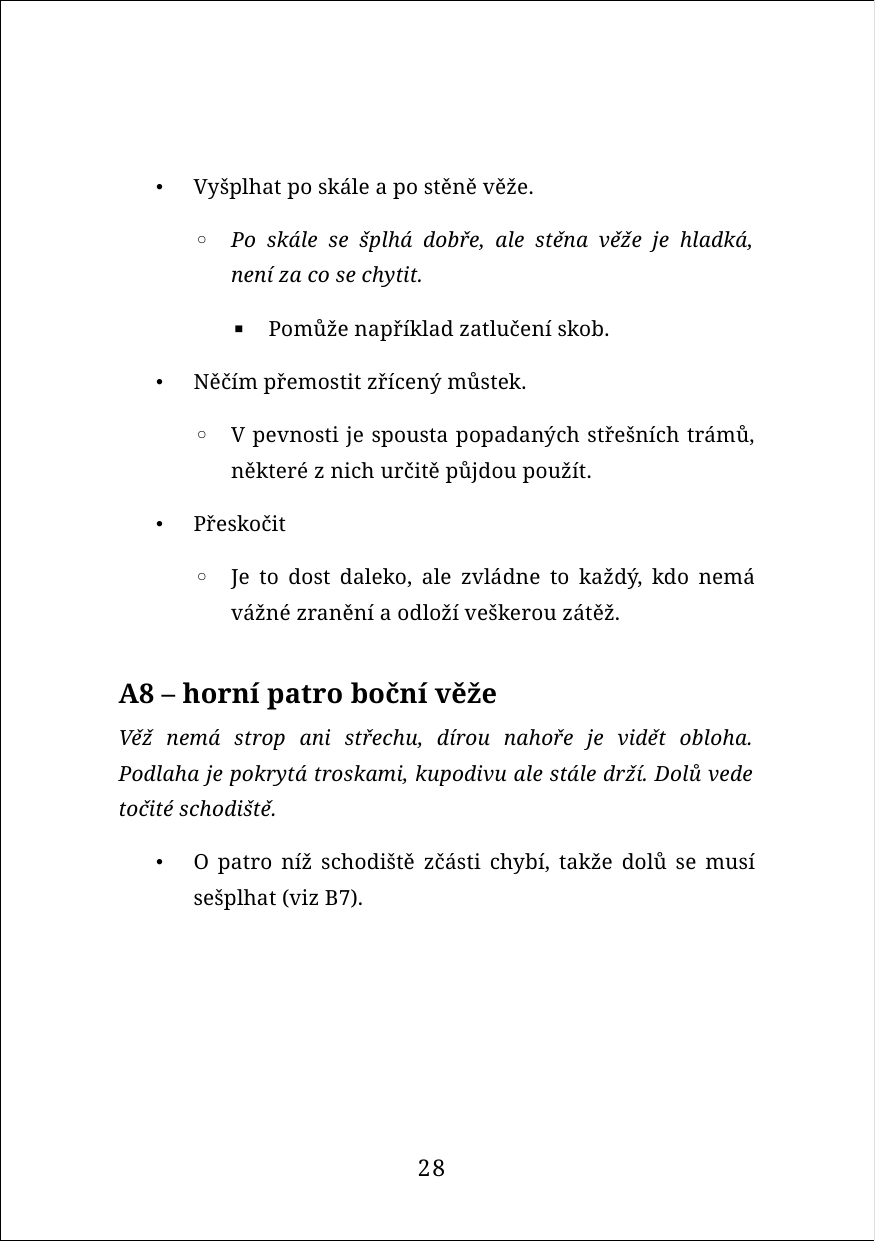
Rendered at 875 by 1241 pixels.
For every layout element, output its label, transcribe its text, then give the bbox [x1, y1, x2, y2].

list O patro níž schodiště zčásti chybí, takže dolů se musí sešplhat (viz B7). [156, 847, 756, 911]
list Pomůže například zatlučení skob. [231, 314, 756, 342]
list Po skále se šplhá dobře, ale stěna věže je hladká, není za co se chytit. [193, 225, 756, 289]
list Vyšplhat po skále a po stěně věže. [156, 172, 756, 200]
text Věž nemá strop ani střechu, dírou nahoře je vidět obloha. Podlaha je pokrytá troskami, kupodivu ale stále drží. Dolů vede točité schodiště. [118, 723, 756, 823]
list V pevnosti je spousta popadaných střešních trámů, některé z nich určitě půjdou použít. [193, 420, 756, 484]
list Něčím přemostit zřícený můstek. [156, 367, 756, 395]
subtitle A8 – horní patro boční věže [118, 674, 756, 711]
list Přeskočit [156, 509, 756, 537]
list Je to dost daleko, ale zvládne to každý, kdo nemá vážné zranění a odloží veškerou zátěž. [193, 562, 756, 626]
